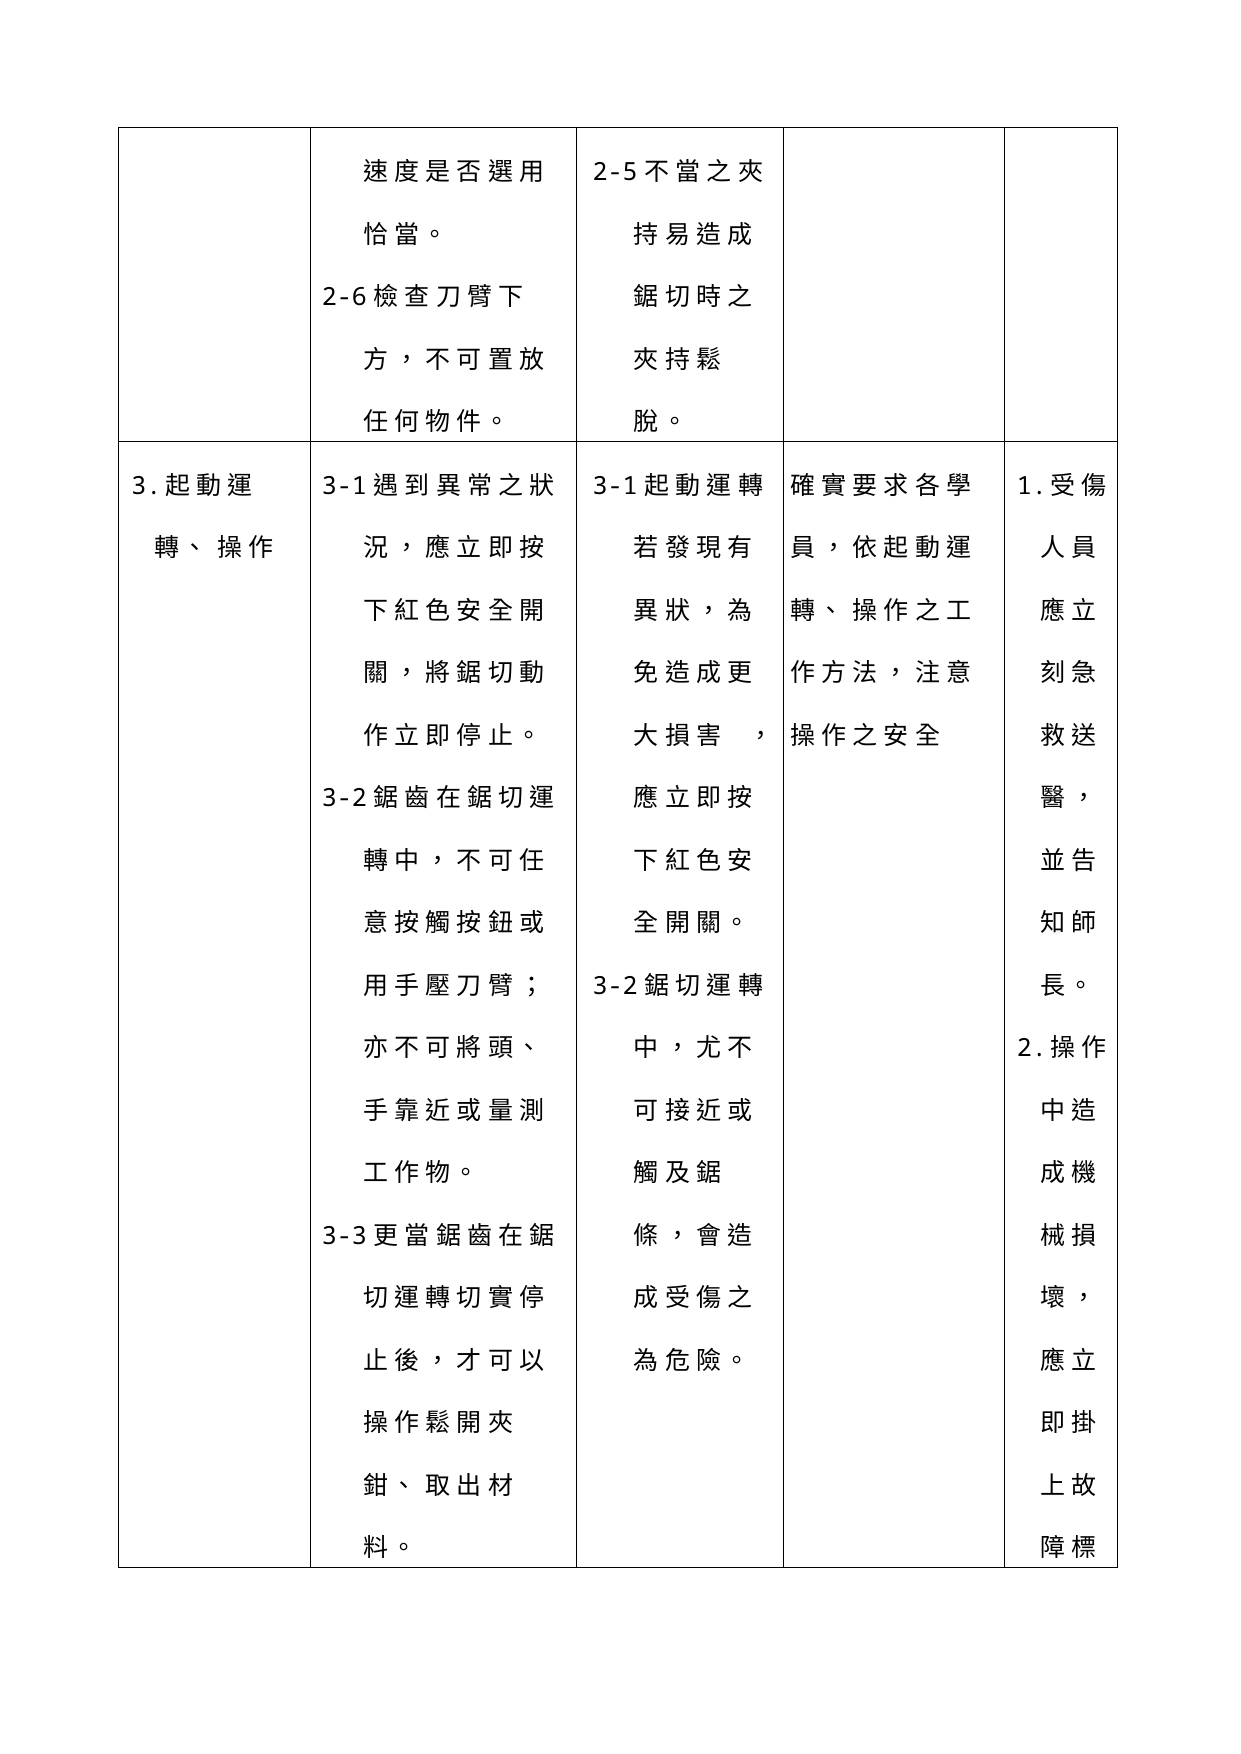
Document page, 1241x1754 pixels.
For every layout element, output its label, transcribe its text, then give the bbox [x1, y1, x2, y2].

table_cell 3-1起動運轉若發現有異狀，為免造成更大損害 ，應立即按下紅色安全開關。 3-2鋸切運轉中，尤不可接近或觸及鋸條，會造成受傷之為危險。 [577, 442, 783, 1567]
table_cell 3.起動運轉、操作 [119, 442, 310, 1567]
table_cell 1.受傷人員應立 刻急救送醫， 並告知師長。 2.操作中造成機 械損壞，應立 即掛上故障標 [1005, 442, 1117, 1567]
table_cell 速度是否選用恰當。 2-6檢查刀臂下方，不可置放任何物件。 [311, 128, 576, 441]
table_cell 3-1遇到異常之狀況，應立即按下紅色安全開關，將鋸切動作立即停止。 3-2鋸齒在鋸切運轉中，不可任意按觸按鈕或用手壓刀臂；亦不可將頭、手靠近或量測工作物。 3-3更當鋸齒在鋸切運轉切實停止後，才可以操作鬆開夾鉗、取出材料。 [311, 442, 576, 1567]
table_cell [1118, 127, 1122, 441]
table_cell 確實要求各學員，依起動運轉、操作之工作方法，注意 操作之安全 [784, 442, 1004, 1567]
table_cell [1118, 441, 1122, 1567]
table_cell 2-5不當之夾持易造成鋸切時之夾持鬆脫。 [577, 128, 783, 441]
table_cell [119, 128, 310, 441]
table_cell [784, 128, 1004, 441]
table_cell [1005, 128, 1117, 441]
